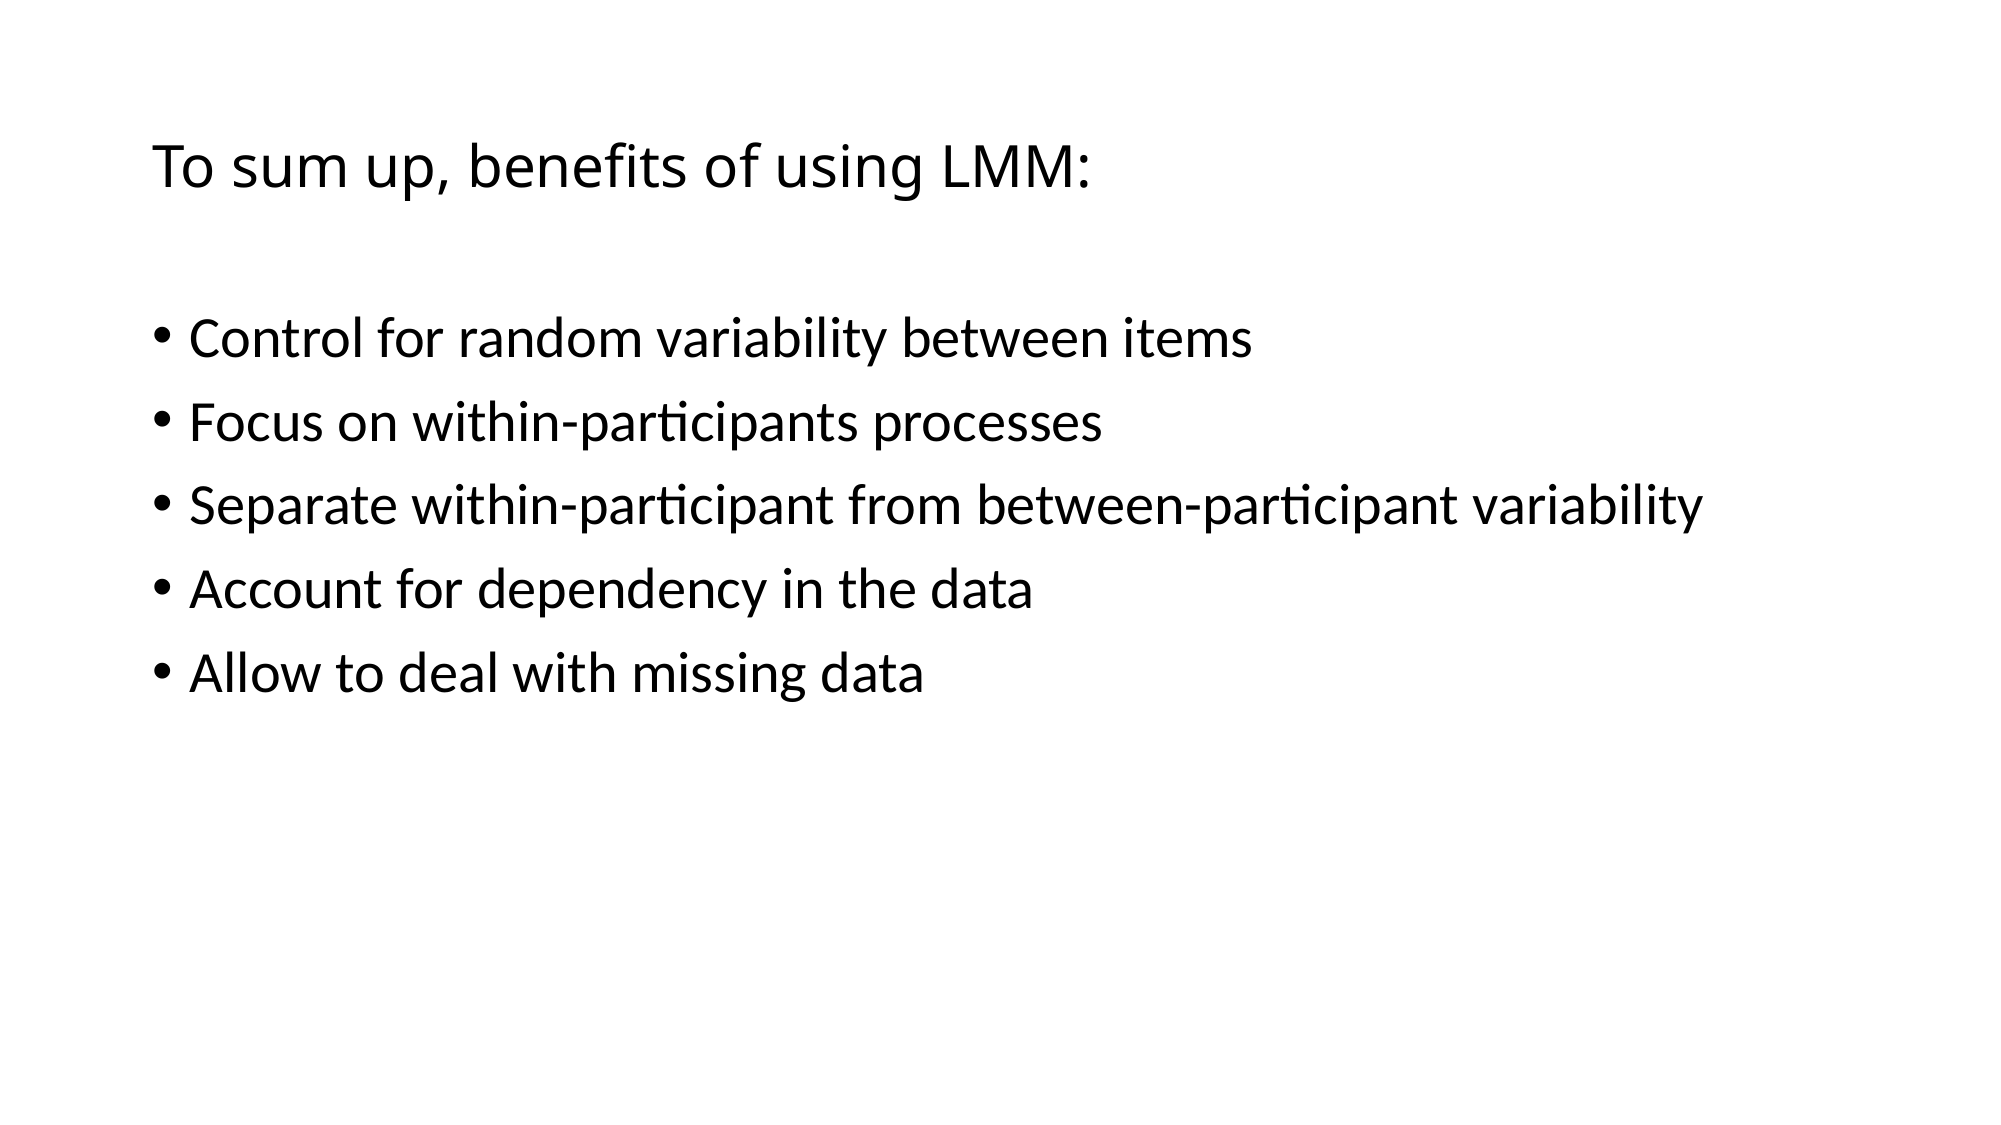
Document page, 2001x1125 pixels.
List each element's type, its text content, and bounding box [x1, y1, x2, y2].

title To sum up, benefits of using LMM: [137, 59, 1863, 278]
list Control for random variability between items Focus on within-participants processes Separate within-participant from between-participant variability Account for dependency in the data Allow to deal with missing data [137, 299, 1863, 1014]
